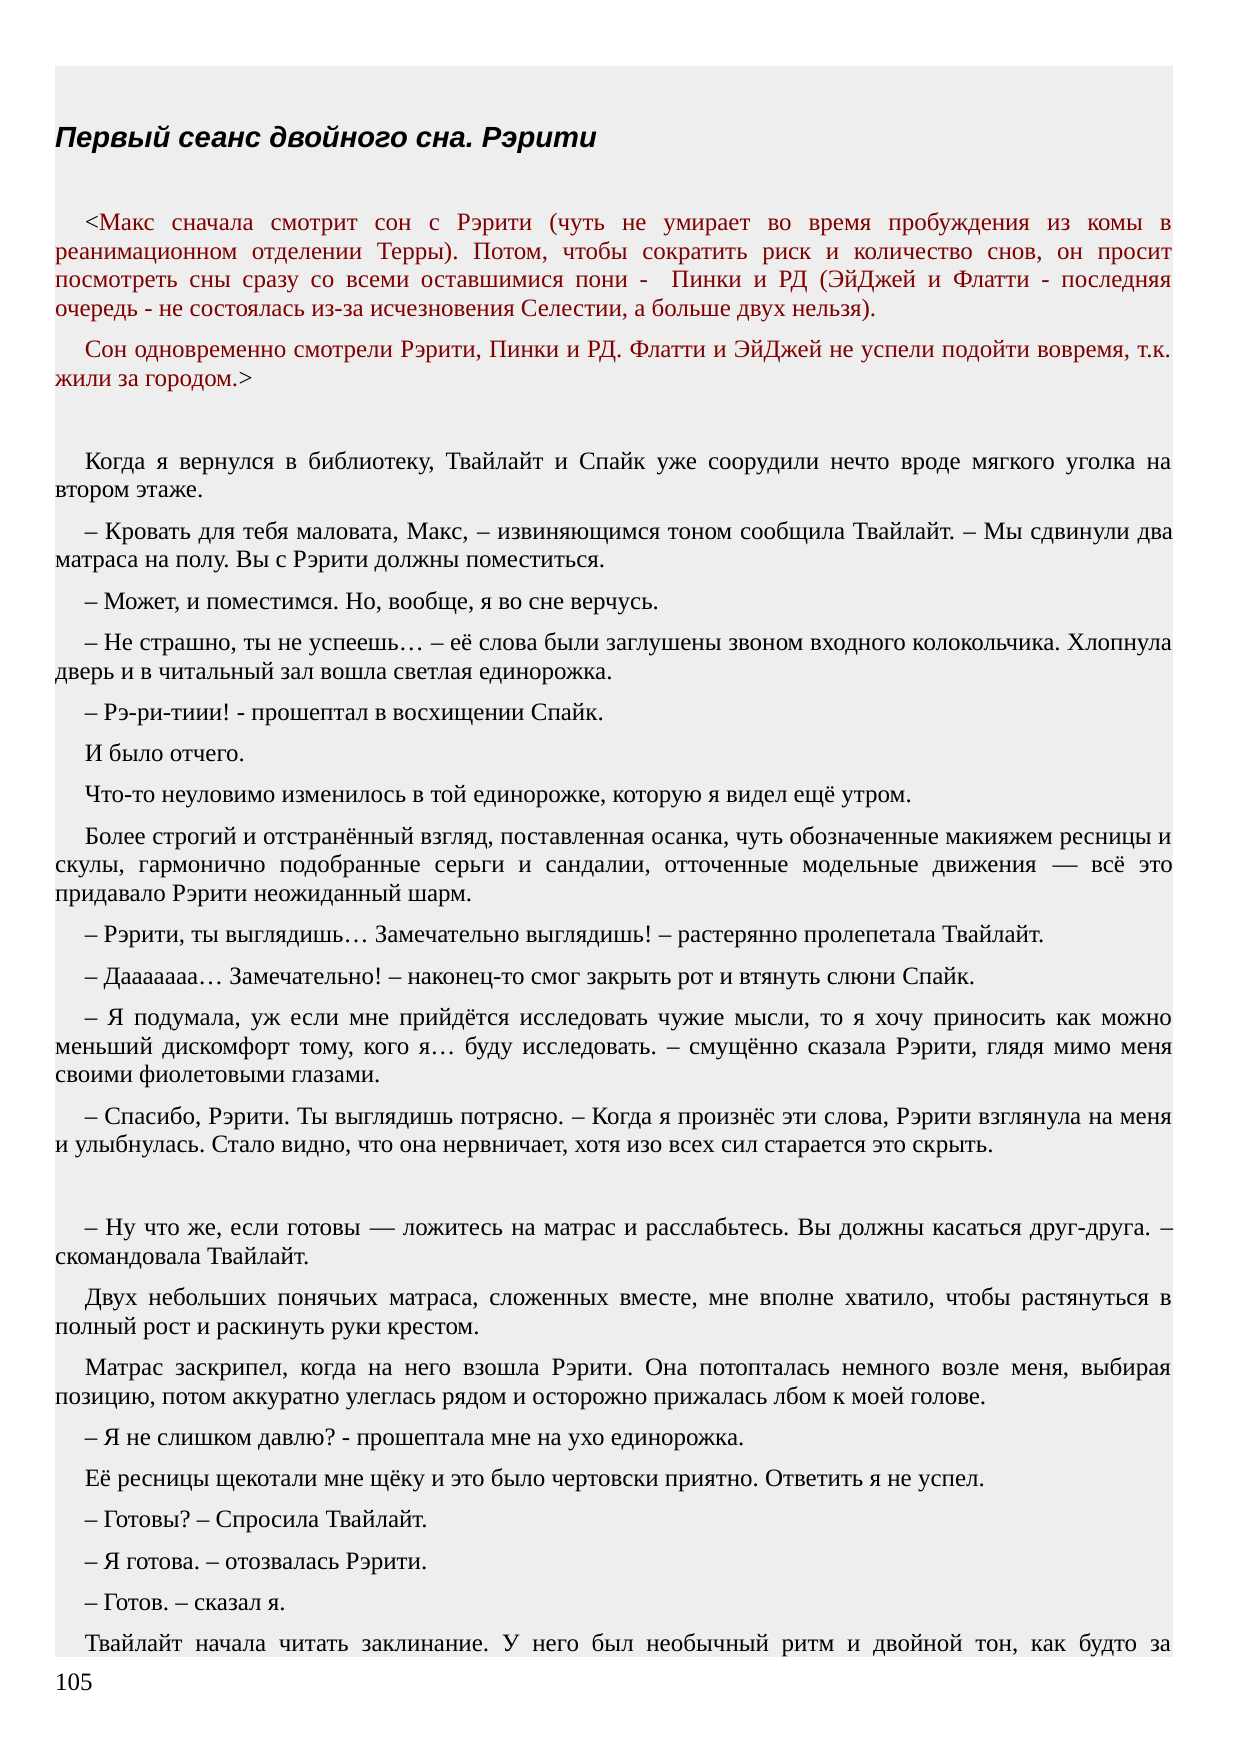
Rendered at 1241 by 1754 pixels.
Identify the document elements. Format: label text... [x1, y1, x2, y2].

text – Я не слишком давлю? - прошептала мне на ухо единорожка. [55, 1422, 1173, 1451]
text – Ну что же, если готовы — ложитесь на матрас и расслабьтесь. Вы должны касаться друг-друга. – скомандовала Твайлайт. [55, 1212, 1173, 1269]
text – Я готова. – отозвалась Рэрити. [55, 1546, 1173, 1574]
text <Макс сначала смотрит сон с Рэрити (чуть не умирает во время пробуждения из комы в реанимационном отделении Терры). Потом, чтобы сократить риск и количество снов, он просит посмотреть сны сразу со всеми оставшимися пони - Пинки и РД (ЭйДжей и Флатти - последняя очередь - не состоялась из-за исчезновения Селестии, а больше двух нельзя). [55, 207, 1173, 322]
text Что-то неуловимо изменилось в той единорожке, которую я видел ещё утром. [55, 779, 1173, 808]
text – Готовы? – Спросила Твайлайт. [55, 1504, 1173, 1533]
text – Рэ-ри-тиии! - прошептал в восхищении Спайк. [55, 697, 1173, 726]
text Её ресницы щекотали мне щёку и это было чертовски приятно. Ответить я не успел. [55, 1463, 1173, 1492]
text – Я подумала, уж если мне прийдётся исследовать чужие мысли, то я хочу приносить как можно меньший дискомфорт тому, кого я… буду исследовать. – смущённо сказала Рэрити, глядя мимо меня своими фиолетовыми глазами. [55, 1002, 1173, 1088]
text Сон одновременно смотрели Рэрити, Пинки и РД. Флатти и ЭйДжей не успели подойти вовремя, т.к. жили за городом.> [55, 334, 1173, 392]
text – Рэрити, ты выглядишь… Замечательно выглядишь! – растерянно пролепетала Твайлайт. [55, 919, 1173, 948]
text Твайлайт начала читать заклинание. У него был необычный ритм и двойной тон, как будто за [55, 1628, 1173, 1657]
text Матрас заскрипел, когда на него взошла Рэрити. Она потопталась немного возле меня, выбирая позицию, потом аккуратно улеглась рядом и осторожно прижалась лбом к моей голове. [55, 1352, 1173, 1409]
text Когда я вернулся в библиотеку, Твайлайт и Спайк уже соорудили нечто вроде мягкого уголка на втором этаже. [55, 446, 1173, 503]
text – Спасибо, Рэрити. Ты выглядишь потрясно. – Когда я произнёс эти слова, Рэрити взглянула на меня и улыбнулась. Стало видно, что она нервничает, хотя изо всех сил старается это скрыть. [55, 1101, 1173, 1158]
text – Не страшно, ты не успеешь… – её слова были заглушены звоном входного колокольчика. Хлопнула дверь и в читальный зал вошла светлая единорожка. [55, 627, 1173, 684]
text Более строгий и отстранённый взгляд, поставленная осанка, чуть обозначенные макияжем ресницы и скулы, гармонично подобранные серьги и сандалии, отточенные модельные движения — всё это придавало Рэрити неожиданный шарм. [55, 821, 1173, 907]
text – Кровать для тебя маловата, Макс, – извиняющимся тоном сообщила Твайлайт. – Мы сдвинули два матраса на полу. Вы с Рэрити должны поместиться. [55, 516, 1173, 573]
text – Может, и поместимся. Но, вообще, я во сне верчусь. [55, 586, 1173, 614]
text – Готов. – сказал я. [55, 1587, 1173, 1616]
text Двух небольших понячьих матраса, сложенных вместе, мне вполне хватило, чтобы растянуться в полный рост и раскинуть руки крестом. [55, 1282, 1173, 1339]
text – Дааааааа… Замечательно! – наконец-то смог закрыть рот и втянуть слюни Спайк. [55, 961, 1173, 989]
text И было отчего. [55, 738, 1173, 767]
subtitle Первый сеанс двойного сна. Рэрити [55, 120, 1173, 153]
